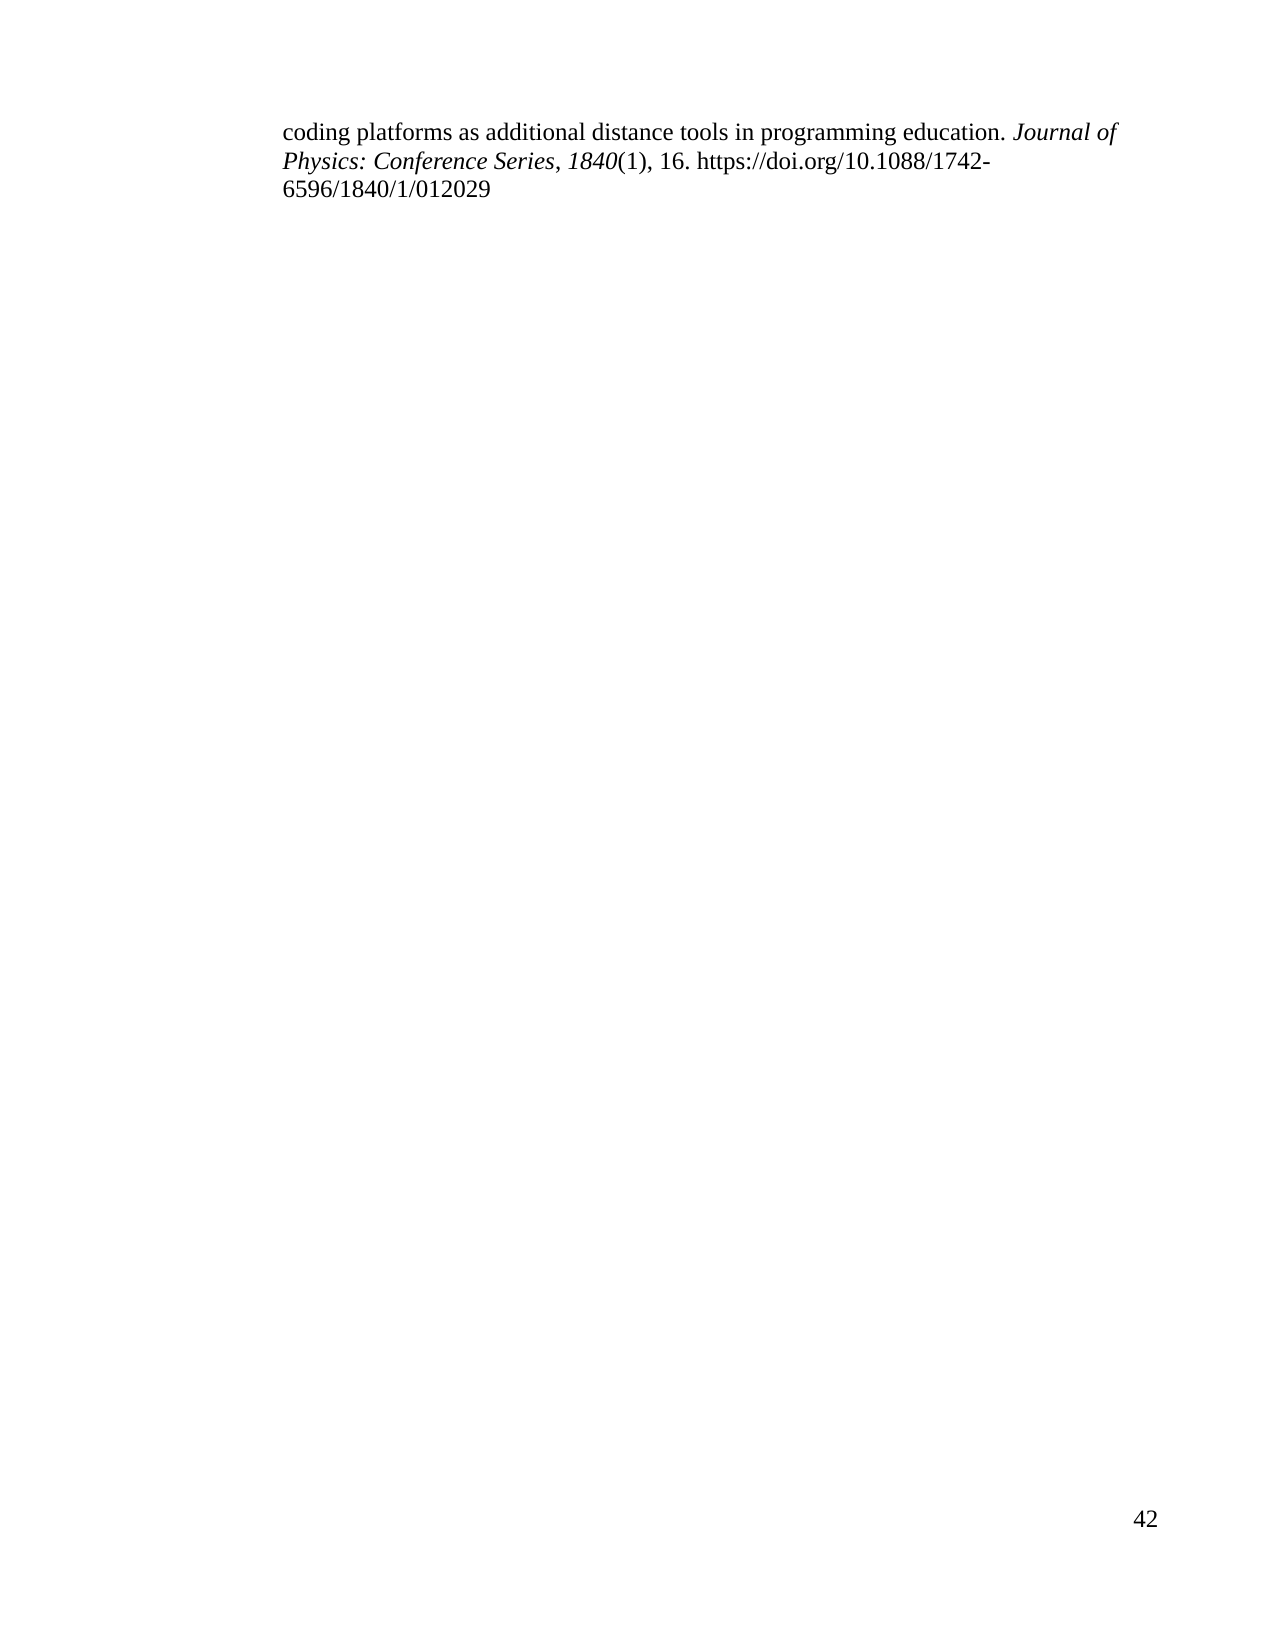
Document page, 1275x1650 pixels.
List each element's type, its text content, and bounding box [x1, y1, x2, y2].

text coding platforms as additional distance tools in programming education. Journal of Physics: Conference Series, 1840(1), 16. https://doi.org/10.1088/1742-6596/1840/1/012029 [236, 117, 1158, 203]
